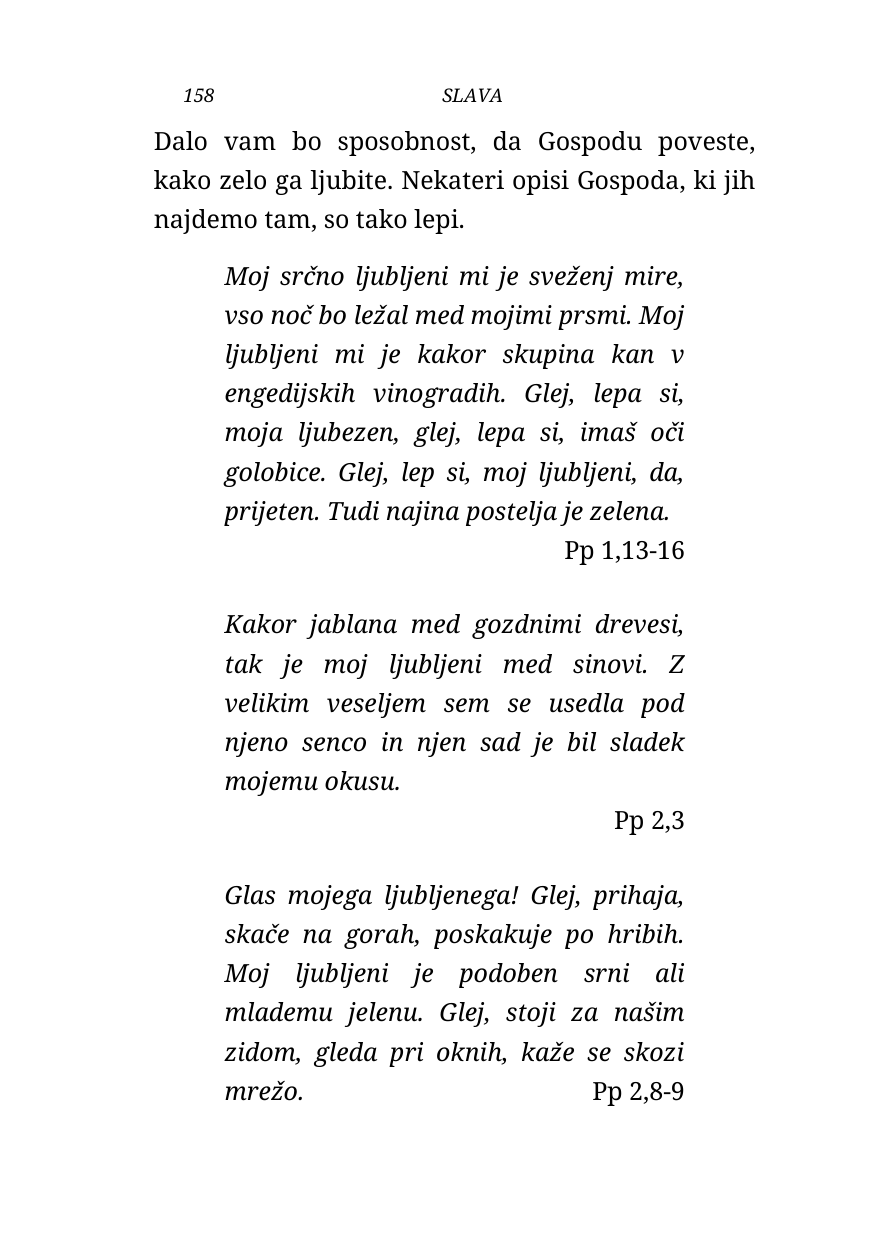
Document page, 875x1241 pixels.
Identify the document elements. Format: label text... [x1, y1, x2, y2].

text Dalo vam bo sposobnost, da Gospodu poveste, kako zelo ga ljubite. Nekateri opisi Gospoda, ki jih najdemo tam, so tako lepi. [153, 123, 756, 236]
text Kakor jablana med gozdnimi drevesi, tak je moj ljubljeni med sinovi. Z velikim veseljem sem se usedla pod njeno senco in njen sad je bil sladek mojemu okusu. Pp 2,3 [224, 607, 685, 837]
text Moj srčno ljubljeni mi je sveženj mire, vso noč bo ležal med mojimi prsmi. Moj ljubljeni mi je kakor skupina kan v engedijskih vinogradih. Glej, lepa si, moja ljubezen, glej, lepa si, imaš oči golobice. Glej, lep si, moj ljubljeni, da, prijeten. Tudi najina postelja je zelena. Pp 1,13-16 [224, 258, 685, 567]
text Glas mojega ljubljenega! Glej, prihaja, skače na gorah, poskakuje po hribih. Moj ljubljeni je podoben srni ali mlademu jelenu. Glej, stoji za našim zidom, gleda pri oknih, kaže se skozi mrežo. Pp 2,8-9 [224, 878, 685, 1107]
